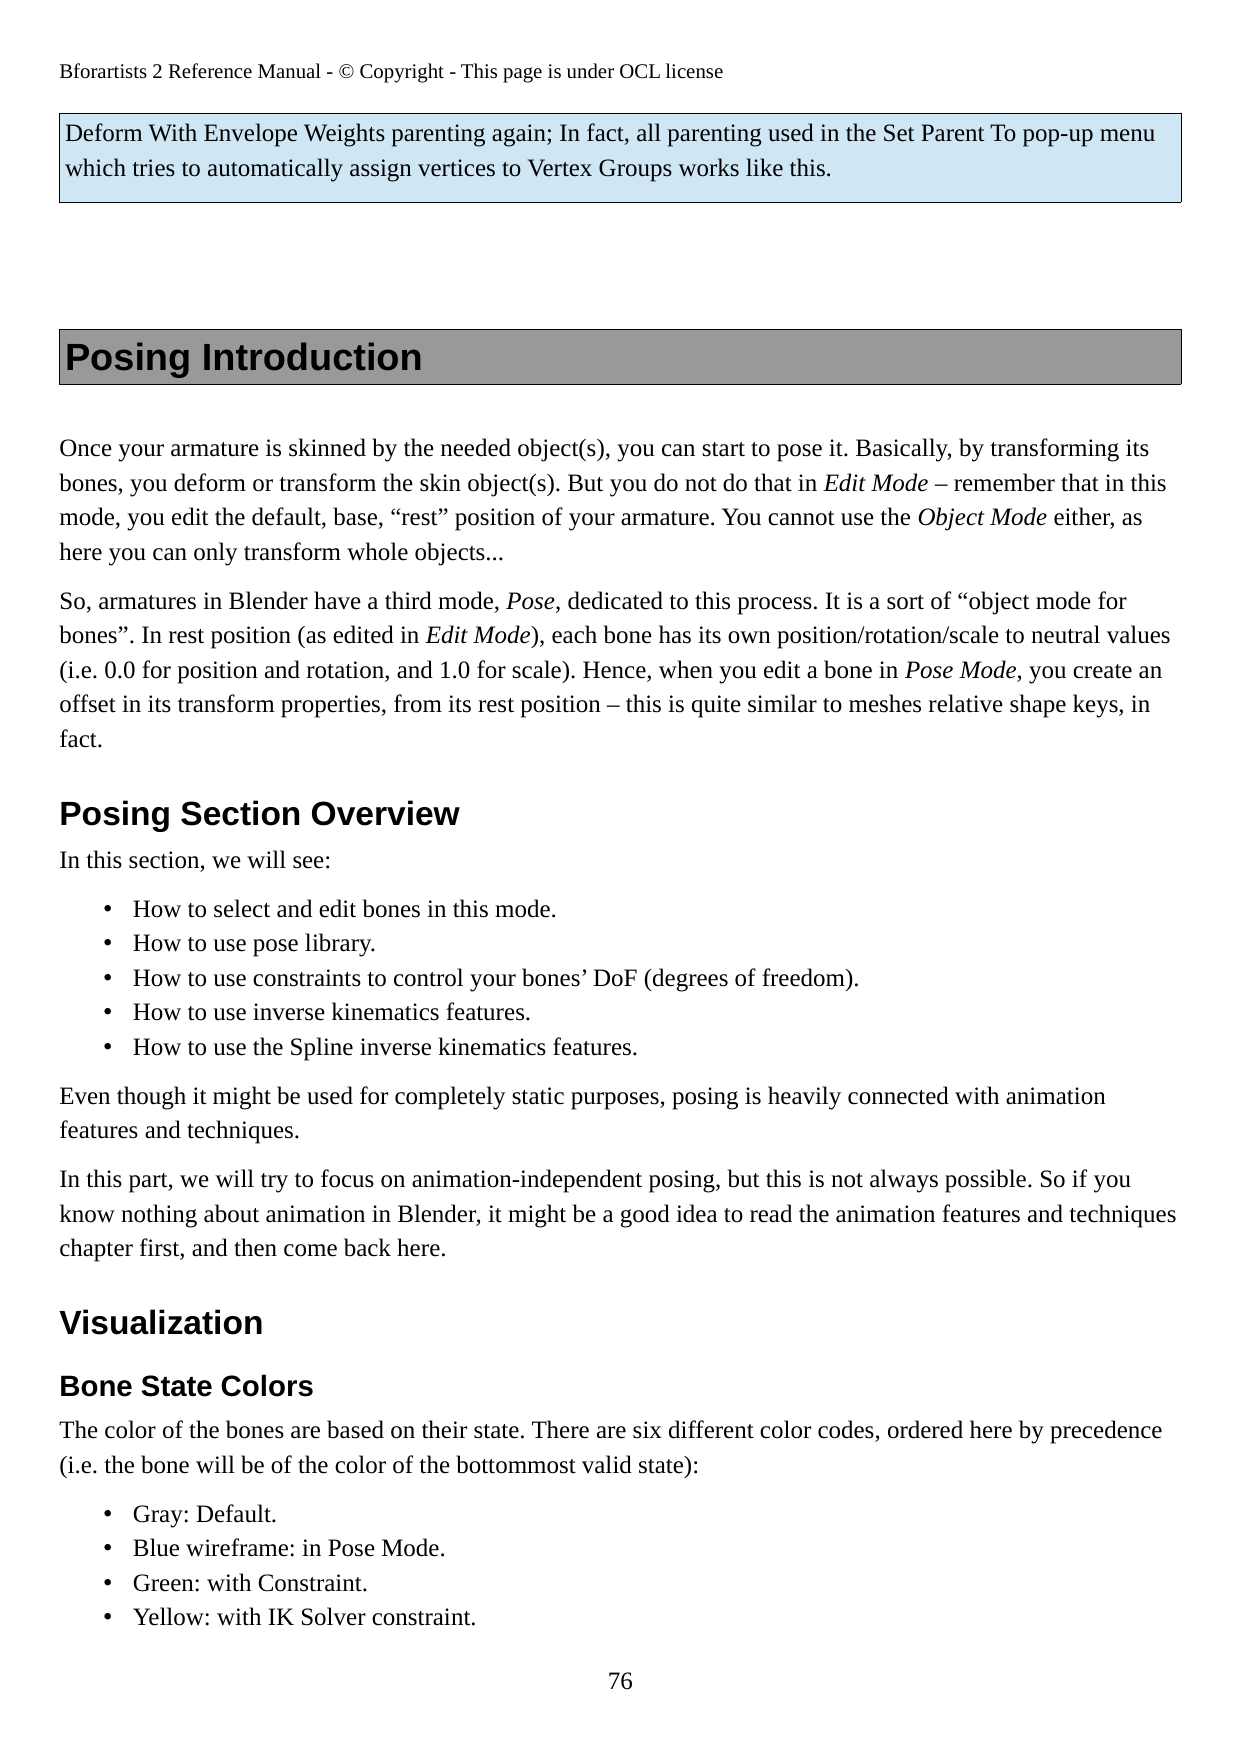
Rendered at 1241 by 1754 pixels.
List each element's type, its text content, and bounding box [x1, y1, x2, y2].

table_header Posing Introduction [60, 330, 1181, 384]
list How to select and edit bones in this mode. [103, 894, 1181, 923]
text Even though it might be used for completely static purposes, posing is heavily connected with animation features and techniques. [59, 1081, 1181, 1144]
text So, armatures in Blender have a third mode, Pose, dedicated to this process. It is a sort of “object mode for bones”. In rest position (as edited in Edit Mode), each bone has its own position/rotation/scale to neutral values (i.e. 0.0 for position and rotation, and 1.0 for scale). Hence, when you edit a bone in Pose Mode, you create an offset in its transform properties, from its rest position – this is quite similar to meshes relative shape keys, in fact. [59, 586, 1181, 752]
subtitle Posing Section Overview [59, 794, 1181, 832]
list Gray: Default. [103, 1499, 1181, 1527]
subtitle Visualization [59, 1303, 1181, 1342]
list How to use pose library. [103, 928, 1181, 957]
list Yellow: with IK Solver constraint. [103, 1602, 1181, 1631]
list How to use constraints to control your bones’ DoF (degrees of freedom). [103, 963, 1181, 992]
text In this section, we will see: [59, 845, 1181, 873]
list How to use the Spline inverse kinematics features. [103, 1032, 1181, 1061]
subtitle Bone State Colors [59, 1369, 1181, 1403]
text The color of the bones are based on their state. There are six different color codes, ordered here by precedence (i.e. the bone will be of the color of the bottommost valid state): [59, 1415, 1181, 1478]
list Green: with Constraint. [103, 1568, 1181, 1596]
text Once your armature is skinned by the needed object(s), you can start to pose it. Basically, by transforming its bones, you deform or transform the skin object(s). But you do not do that in Edit Mode – remember that in this mode, you edit the default, base, “rest” position of your armature. You cannot use the Object Mode either, as here you can only transform whole objects... [59, 433, 1181, 566]
text In this part, we will try to focus on animation-independent posing, but this is not always possible. So if you know nothing about animation in Blender, it might be a good idea to read the animation features and techniques chapter first, and then come back here. [59, 1164, 1181, 1262]
list Blue wireframe: in Pose Mode. [103, 1533, 1181, 1562]
table_cell Deform With Envelope Weights parenting again; In fact, all parenting used in the Set Parent To pop-up menu which tries to automatically assign vertices to Vertex Groups works like this. [60, 114, 1181, 202]
list How to use inverse kinematics features. [103, 997, 1181, 1026]
